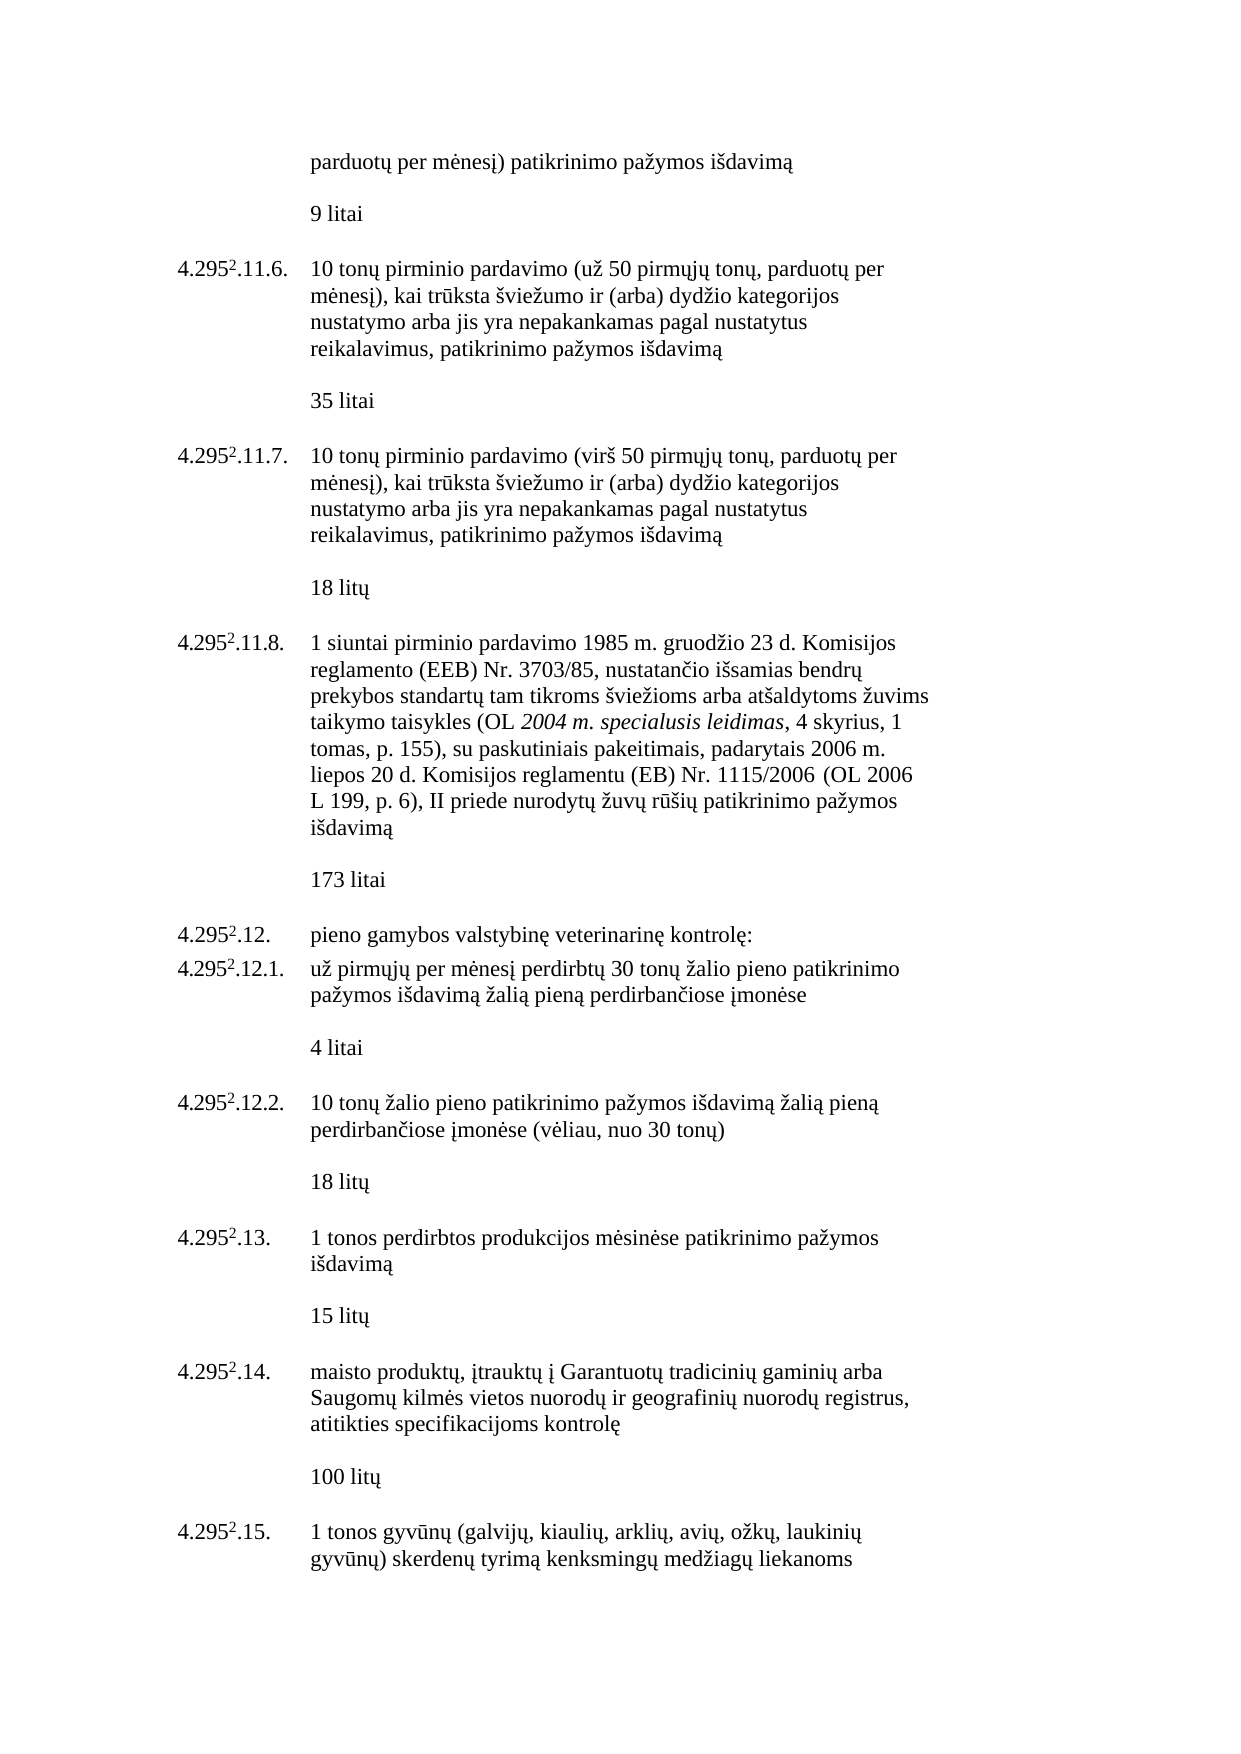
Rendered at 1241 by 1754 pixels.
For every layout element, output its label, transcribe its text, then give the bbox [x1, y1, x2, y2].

text reikalavimus, patikrinimo pažymos išdavimą 18 litų [177, 521, 930, 601]
text tomas, p. 155), su paskutiniais pakeitimais, padarytais 2006 m. [177, 735, 930, 761]
text mėnesį), kai trūksta šviežumo ir (arba) dydžio kategorijos [177, 469, 930, 495]
text L 199, p. 6), II priede nurodytų žuvų rūšių patikrinimo pažymos [177, 787, 930, 814]
text 4.2952.15. 1 tonos gyvūnų (galvijų, kiaulių, arklių, avių, ožkų, laukinių [177, 1518, 930, 1544]
text nustatymo arba jis yra nepakankamas pagal nustatytus [177, 308, 930, 334]
text nustatymo arba jis yra nepakankamas pagal nustatytus [177, 495, 930, 521]
text mėnesį), kai trūksta šviežumo ir (arba) dydžio kategorijos [177, 282, 930, 308]
text 4.2952.12. pieno gamybos valstybinę veterinarinę kontrolę: [177, 922, 930, 948]
text 4.2952.11.8. 1 siuntai pirminio pardavimo 1985 m. gruodžio 23 d. Komisijos [177, 629, 930, 656]
text reglamento (EEB) Nr. 3703/85, nustatančio išsamias bendrų [177, 656, 930, 682]
text 4.2952.11.7. 10 tonų pirminio pardavimo (virš 50 pirmųjų tonų, parduotų per [177, 442, 930, 469]
text 4.2952.14. maisto produktų, įtrauktų į Garantuotų tradicinių gaminių arba [177, 1358, 930, 1384]
text parduotų per mėnesį) patikrinimo pažymos išdavimą 9 litai [177, 148, 930, 227]
text gyvūnų) skerdenų tyrimą kenksmingų medžiagų liekanoms [177, 1544, 930, 1571]
text išdavimą 173 litai [177, 814, 930, 893]
text 4.2952.11.6. 10 tonų pirminio pardavimo (už 50 pirmųjų tonų, parduotų per [177, 256, 930, 282]
text išdavimą 15 litų [177, 1250, 930, 1329]
text reikalavimus, patikrinimo pažymos išdavimą 35 litai [177, 334, 930, 414]
text taikymo taisykles (OL 2004 m. specialusis leidimas, 4 skyrius, 1 [177, 708, 930, 735]
text prekybos standartų tam tikroms šviežioms arba atšaldytoms žuvims [177, 682, 930, 708]
text Saugomų kilmės vietos nuorodų ir geografinių nuorodų registrus, [177, 1384, 930, 1410]
text pažymos išdavimą žalią pieną perdirbančiose įmonėse 4 litai [177, 982, 930, 1061]
text 4.2952.12.1. už pirmųjų per mėnesį perdirbtų 30 tonų žalio pieno patikrinimo [177, 955, 930, 982]
text perdirbančiose įmonėse (vėliau, nuo 30 tonų) 18 litų [177, 1116, 930, 1195]
text liepos 20 d. Komisijos reglamentu (EB) Nr. 1115/2006 (OL 2006 [177, 761, 930, 787]
text 4.2952.13. 1 tonos perdirbtos produkcijos mėsinėse patikrinimo pažymos [177, 1223, 930, 1250]
text 4.2952.12.2. 10 tonų žalio pieno patikrinimo pažymos išdavimą žalią pieną [177, 1089, 930, 1116]
text atitikties specifikacijoms kontrolę 100 litų [177, 1410, 930, 1489]
